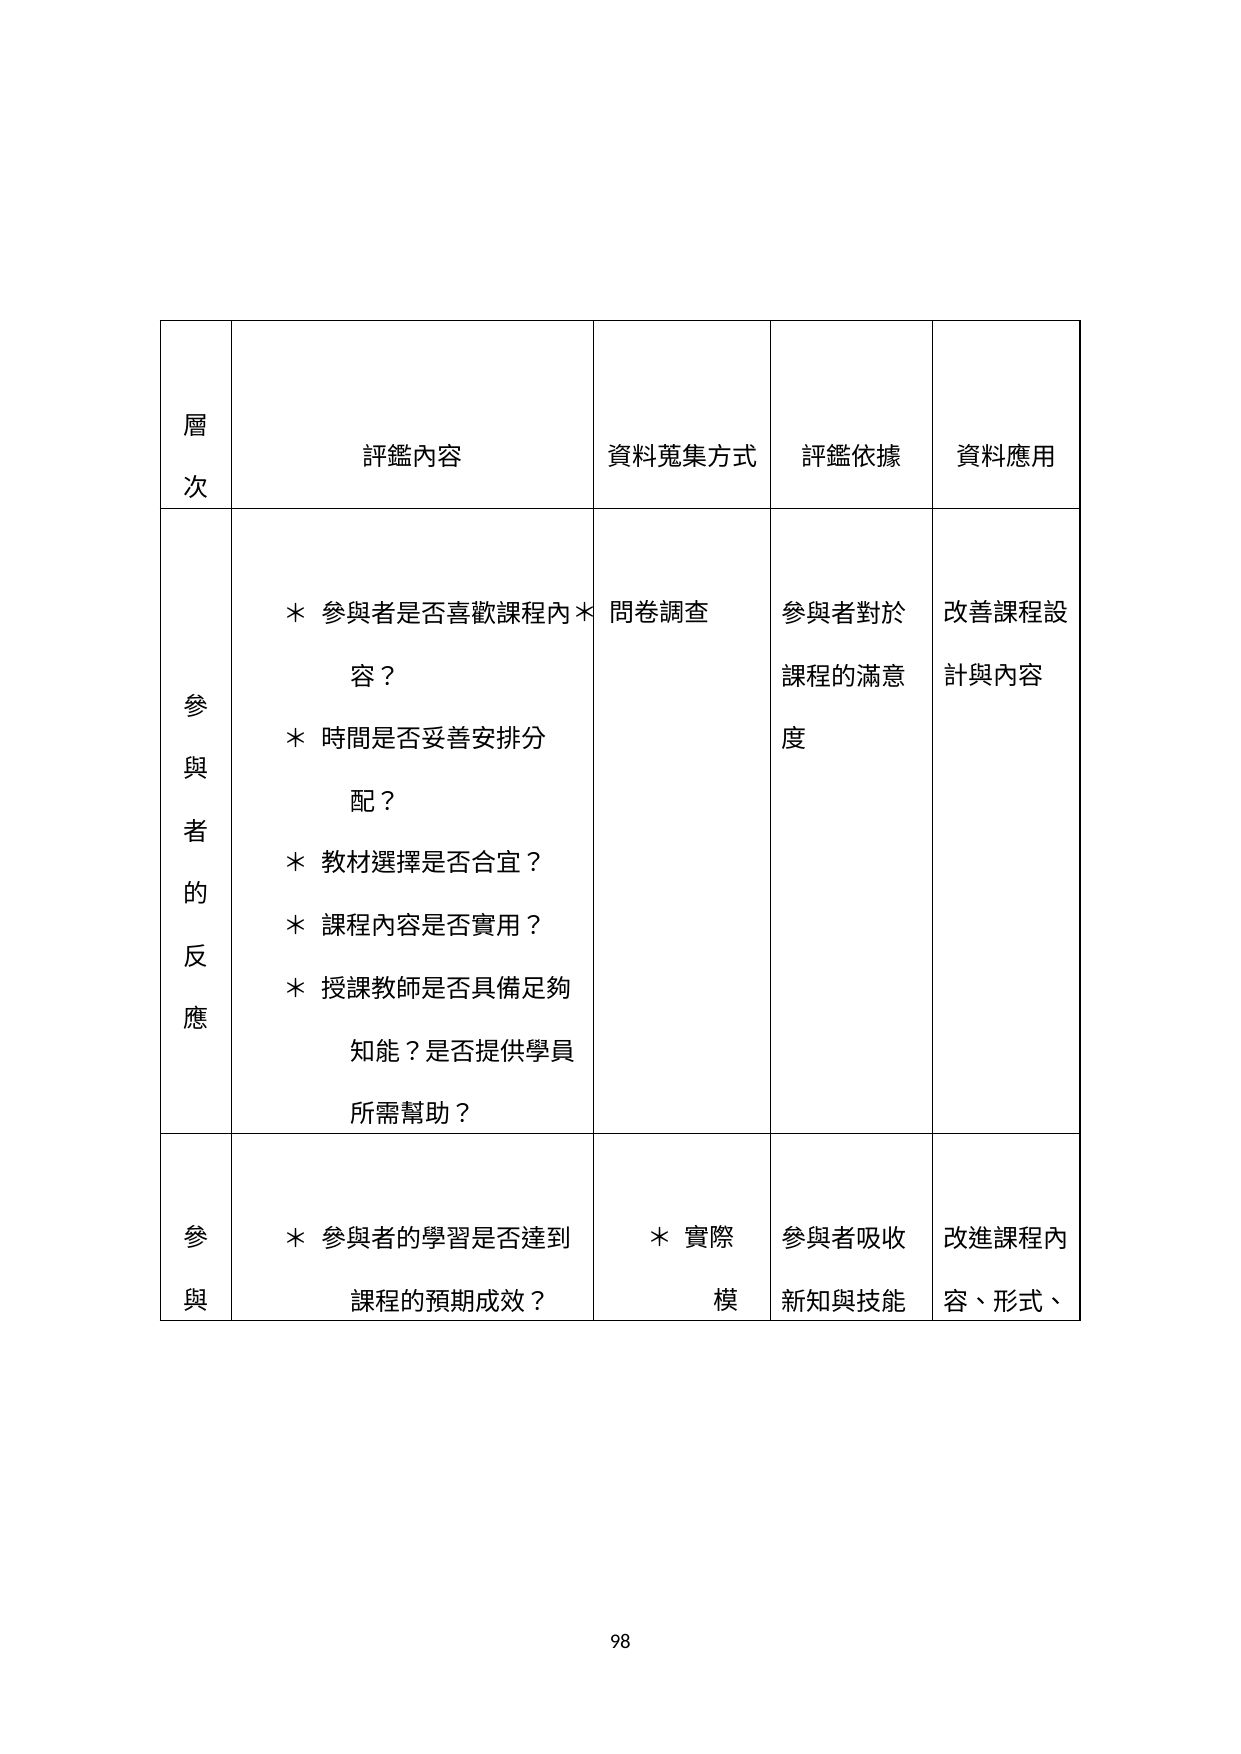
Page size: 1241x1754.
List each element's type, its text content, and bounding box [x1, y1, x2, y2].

table_cell 參與者吸收新知與技能 [771, 1134, 932, 1320]
table_cell 問卷調查 [594, 509, 770, 1133]
table_cell 參與 [161, 1134, 231, 1320]
table_header 資料蒐集方式 [594, 321, 770, 508]
table_header 評鑑內容 [232, 321, 593, 508]
table_cell 參與者對於課程的滿意度 [771, 509, 932, 1133]
table_cell 參與者是否喜歡課程內容？ 時間是否妥善安排分配？ 教材選擇是否合宜？ 課程內容是否實用？ 授課教師是否具備足夠知能？是否提供學員所需幫助？ [232, 509, 593, 1133]
table_cell 實際模擬操作 [594, 1134, 770, 1320]
table_cell 參與者的反應 [161, 509, 231, 1133]
table_cell 參與者的學習是否達到課程的預期成效？ [232, 1134, 593, 1320]
table_header 評鑑依據 [771, 321, 932, 508]
table_header 層次 [161, 321, 231, 508]
table_header 資料應用 [933, 321, 1079, 508]
table_cell 改善課程設計與內容 [933, 509, 1079, 1133]
table_cell 改進課程內容、形式、 [933, 1134, 1079, 1320]
